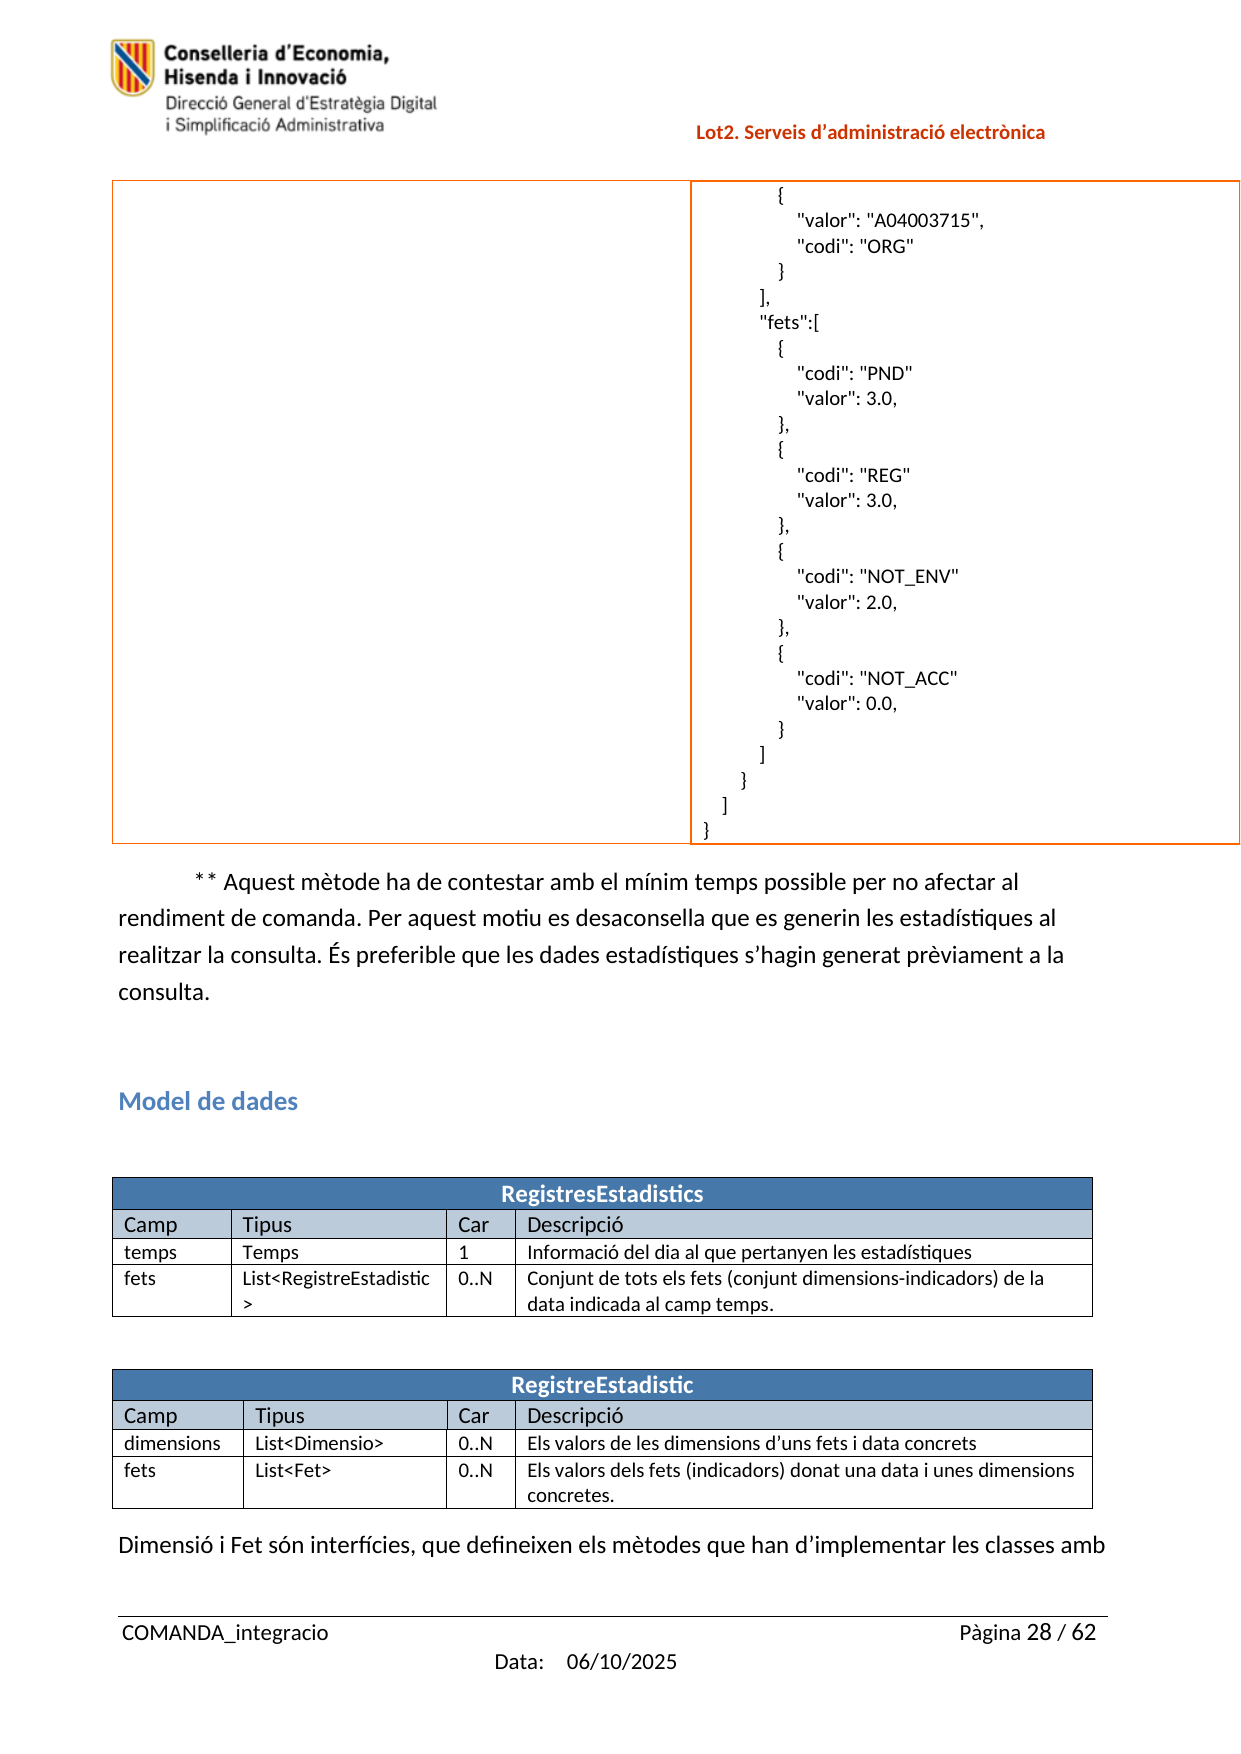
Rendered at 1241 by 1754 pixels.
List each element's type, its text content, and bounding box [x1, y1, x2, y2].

table_cell 1 [447, 1239, 515, 1264]
table_cell Els valors dels fets (indicadors) donat una data i unes dimensions concretes. [516, 1457, 1092, 1508]
table_cell temps [113, 1239, 231, 1264]
list ** Aquest mètode ha de contestar amb el mínim temps possible per no afectar al rendiment de comanda. Per aquest motiu es desaconsella que es generin les estadístiques al realitzar la consulta. És preferible que les dades estadístiques s’hagin generat prèviament a la consulta. [118, 866, 1122, 1006]
table_cell 0..N [447, 1457, 515, 1508]
table_cell 0..N [447, 1430, 515, 1456]
table_cell Car [447, 1210, 515, 1238]
table_cell fets [113, 1265, 231, 1316]
table_cell Els valors de les dimensions d’uns fets i data concrets [516, 1430, 1092, 1456]
table_cell Descripció [516, 1401, 1092, 1429]
text Dimensió i Fet són interfícies, que defineixen els mètodes que han d’implementar les classes amb [118, 1529, 1122, 1560]
subtitle Model de dades [118, 1084, 1122, 1117]
table_cell List<Dimensio> [244, 1430, 446, 1456]
table_cell Camp [113, 1401, 243, 1429]
table_cell Tipus [232, 1210, 446, 1238]
table_cell dimensions [113, 1430, 243, 1456]
table_cell Descripció [516, 1210, 1092, 1238]
table_cell Car [448, 1401, 515, 1429]
table_cell fets [113, 1457, 243, 1508]
table_cell { "valor": "A04003715", "codi": "ORG" } ], "fets":[ { "codi": "PND" "valor": 3.0, }, { "codi": "REG" "valor": 3.0, }, { "codi": "NOT_ENV" "valor": 2.0, }, { "codi": "NOT_ACC" "valor": 0.0, } ] } ] } [692, 182, 1239, 843]
table_header RegistreEstadistic [113, 1370, 1092, 1400]
table_cell Informació del dia al que pertanyen les estadístiques [516, 1239, 1092, 1264]
table_cell List<Fet> [244, 1457, 446, 1508]
picture [100, 26, 467, 156]
table_cell Temps [232, 1239, 446, 1264]
table_cell List<RegistreEstadistic> [232, 1265, 446, 1316]
table_header RegistresEstadistics [113, 1178, 1092, 1209]
table_cell 0..N [447, 1265, 515, 1316]
table_cell [113, 181, 690, 843]
table_cell Conjunt de tots els fets (conjunt dimensions-indicadors) de la data indicada al camp temps. [516, 1265, 1092, 1316]
table_cell Tipus [244, 1401, 447, 1429]
table_cell Camp [113, 1210, 231, 1238]
